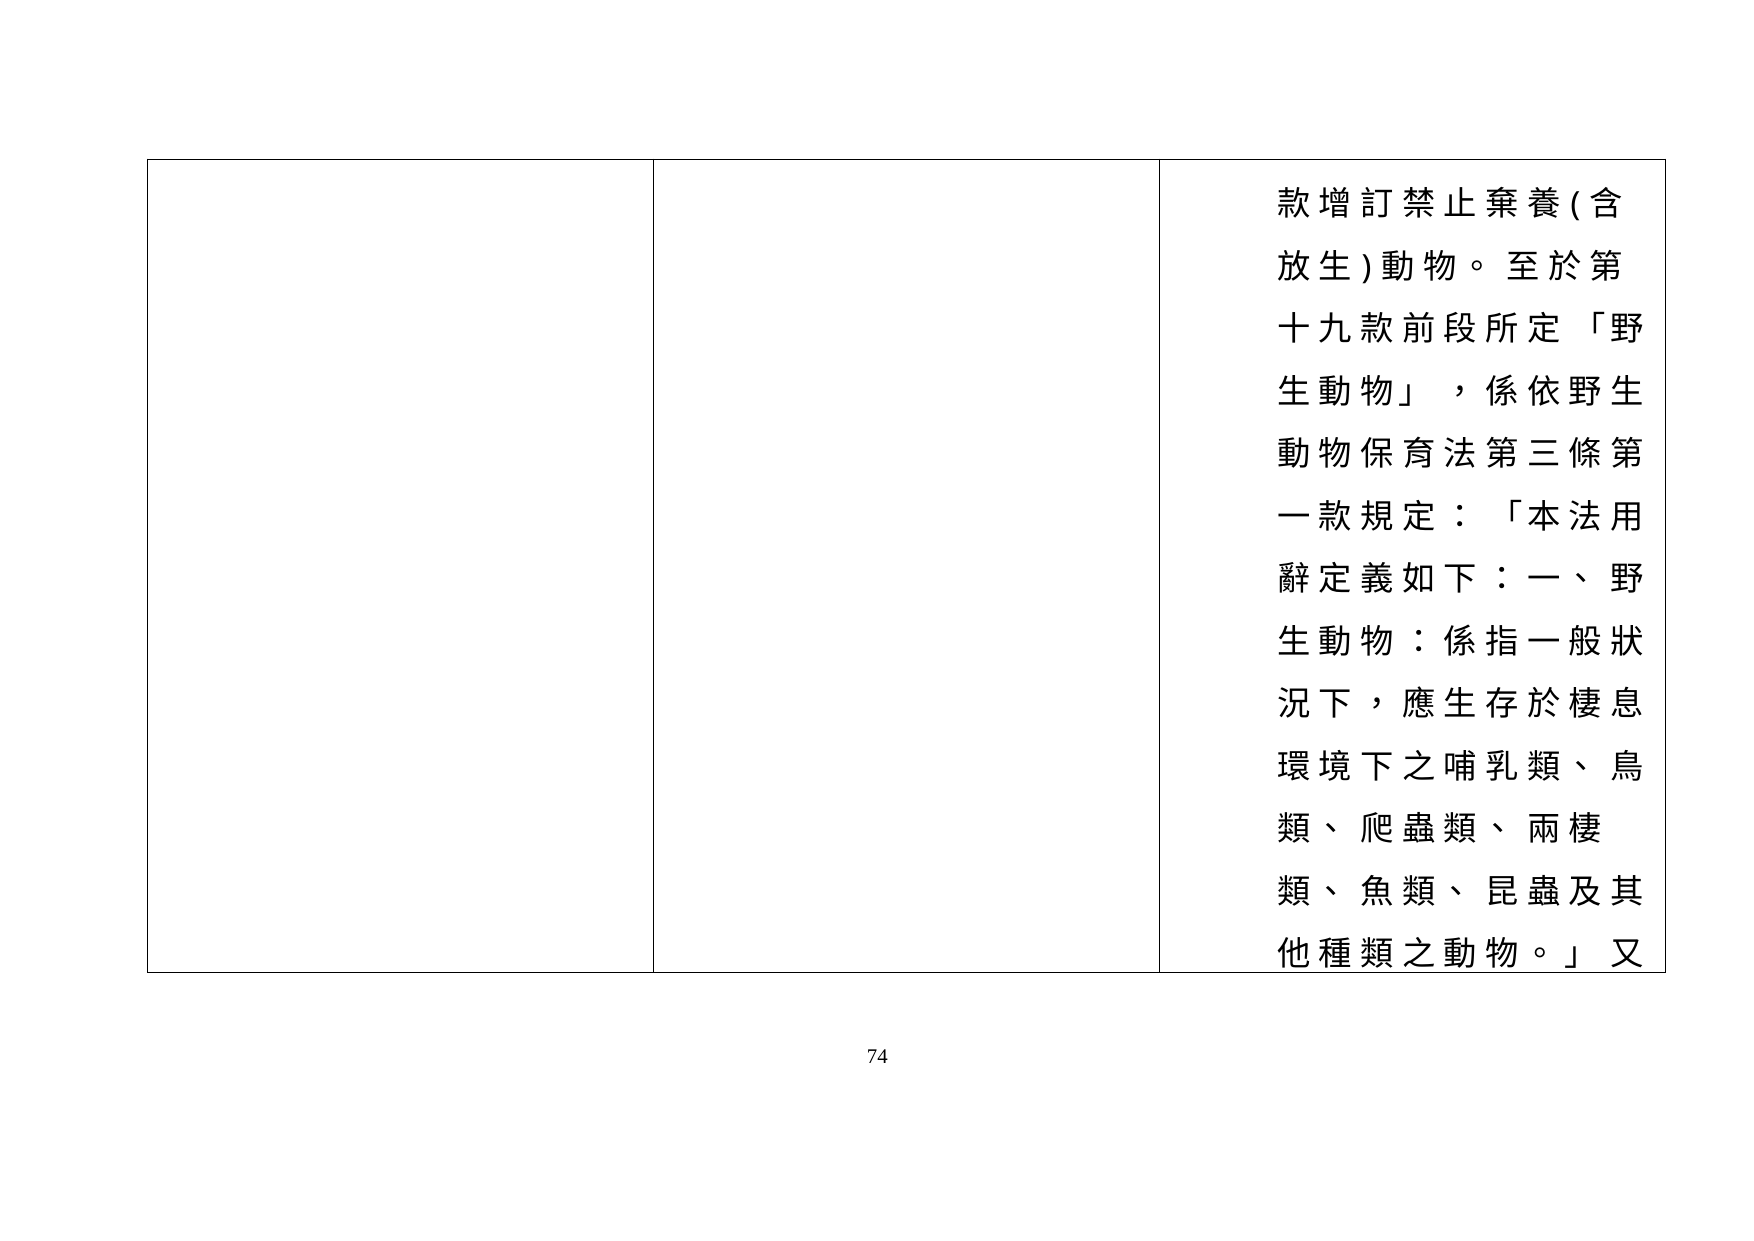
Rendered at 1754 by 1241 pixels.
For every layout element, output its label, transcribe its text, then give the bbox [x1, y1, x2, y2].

table_cell 款增訂禁止棄養(含放生)動物。至於第十九款前段所定「野生動物」，係依野生動物保育法第三條第一款規定：「本法用辭定義如下：一、野生動物：係指一般狀況下，應生存於棲息環境下之哺乳類、鳥類、爬蟲類、兩棲類、魚類、昆蟲及其他種類之動物。」又 [1160, 160, 1665, 972]
table_cell [148, 160, 653, 972]
table_cell [654, 160, 1159, 972]
